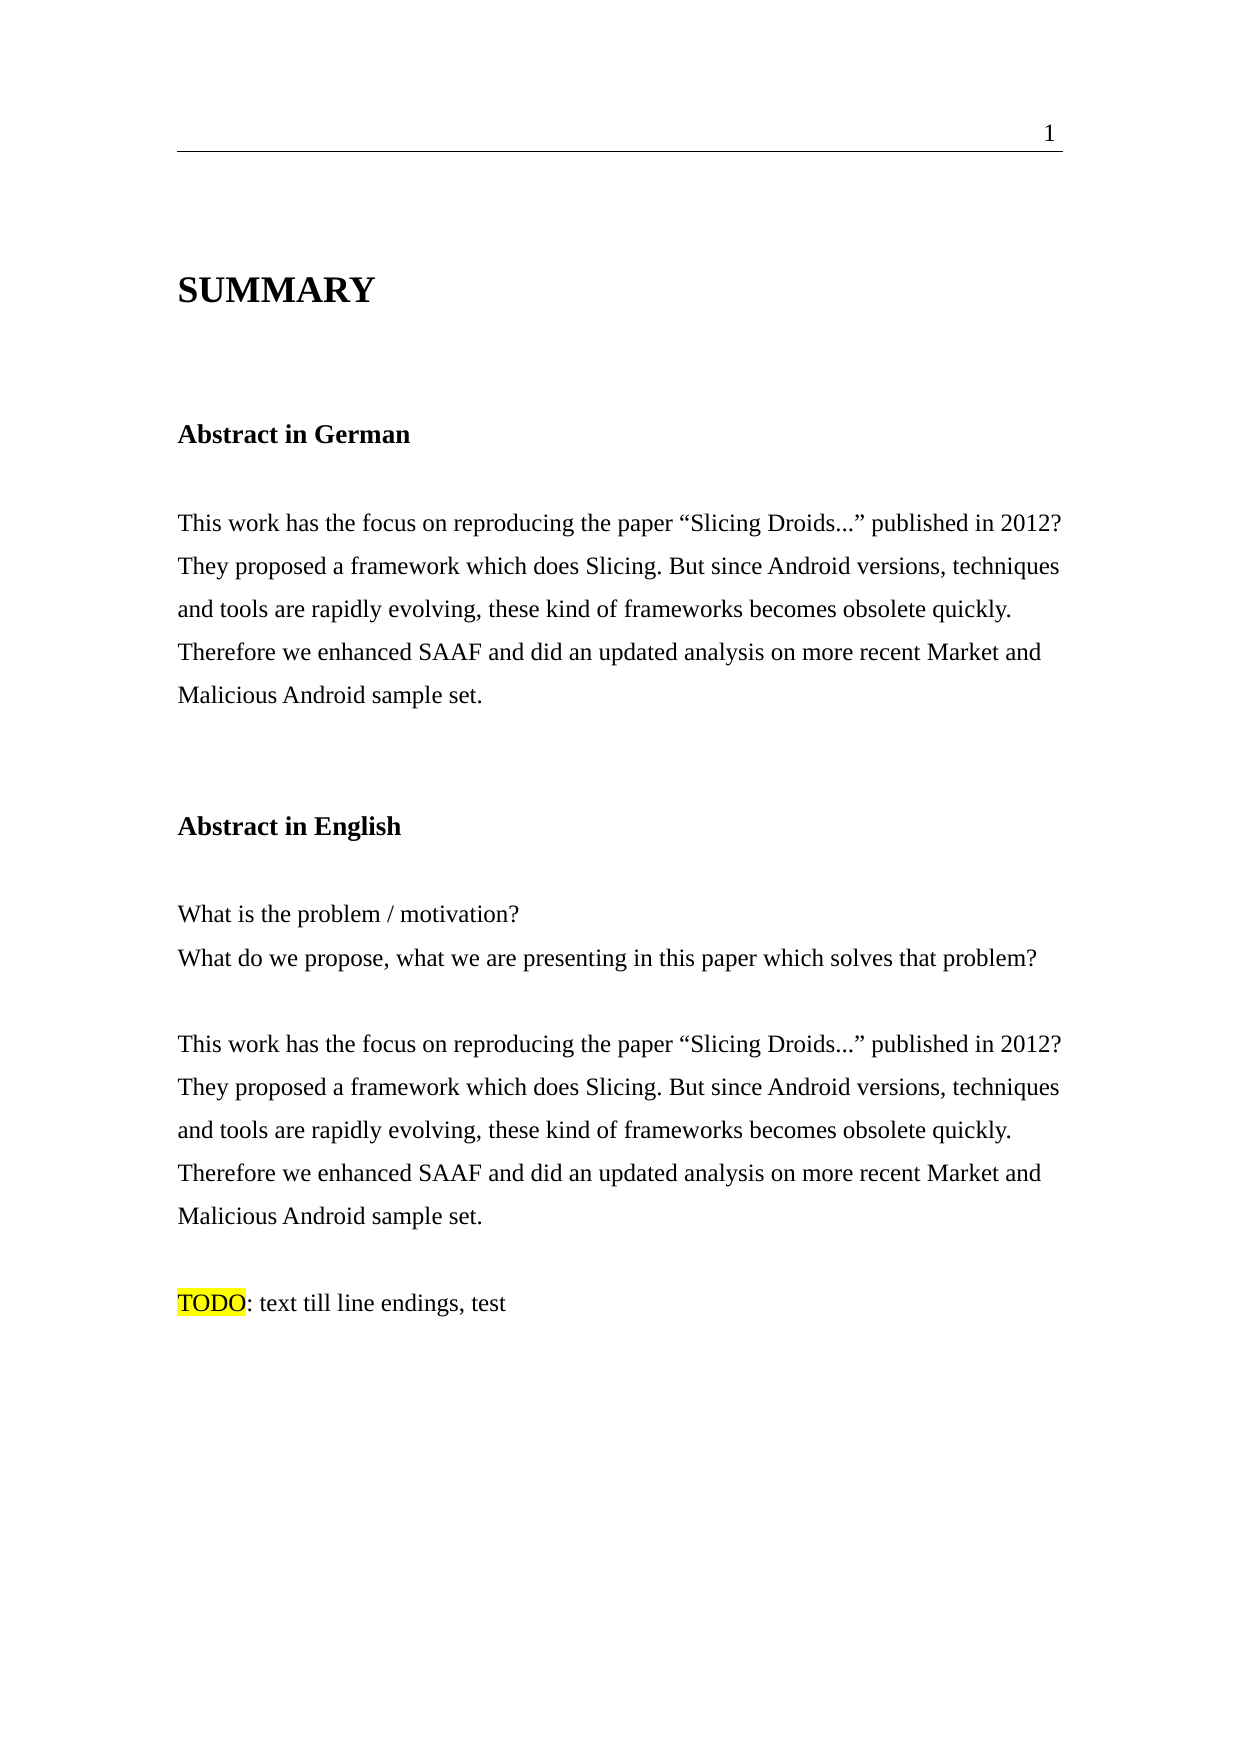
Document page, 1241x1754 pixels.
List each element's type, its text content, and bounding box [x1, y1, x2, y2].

text Abstract in German [177, 418, 1063, 449]
text Abstract in English [177, 810, 1063, 841]
text TODO: text till line endings, test [177, 1288, 1063, 1316]
text This work has the focus on reproducing the paper “Slicing Droids...” published in 2012? They proposed a framework which does Slicing. But since Android versions, techniques and tools are rapidly evolving, these kind of frameworks becomes obsolete quickly. Therefore we enhanced SAAF and did an updated analysis on more recent Market and Malicious Android sample set. [177, 1029, 1063, 1230]
text What do we propose, what we are presenting in this paper which solves that problem? [177, 943, 1063, 971]
text What is the problem / motivation? [177, 899, 1063, 928]
text This work has the focus on reproducing the paper “Slicing Droids...” published in 2012? They proposed a framework which does Slicing. But since Android versions, techniques and tools are rapidly evolving, these kind of frameworks becomes obsolete quickly. Therefore we enhanced SAAF and did an updated analysis on more recent Market and Malicious Android sample set. [177, 508, 1063, 709]
text SUMMARY [177, 267, 1063, 310]
